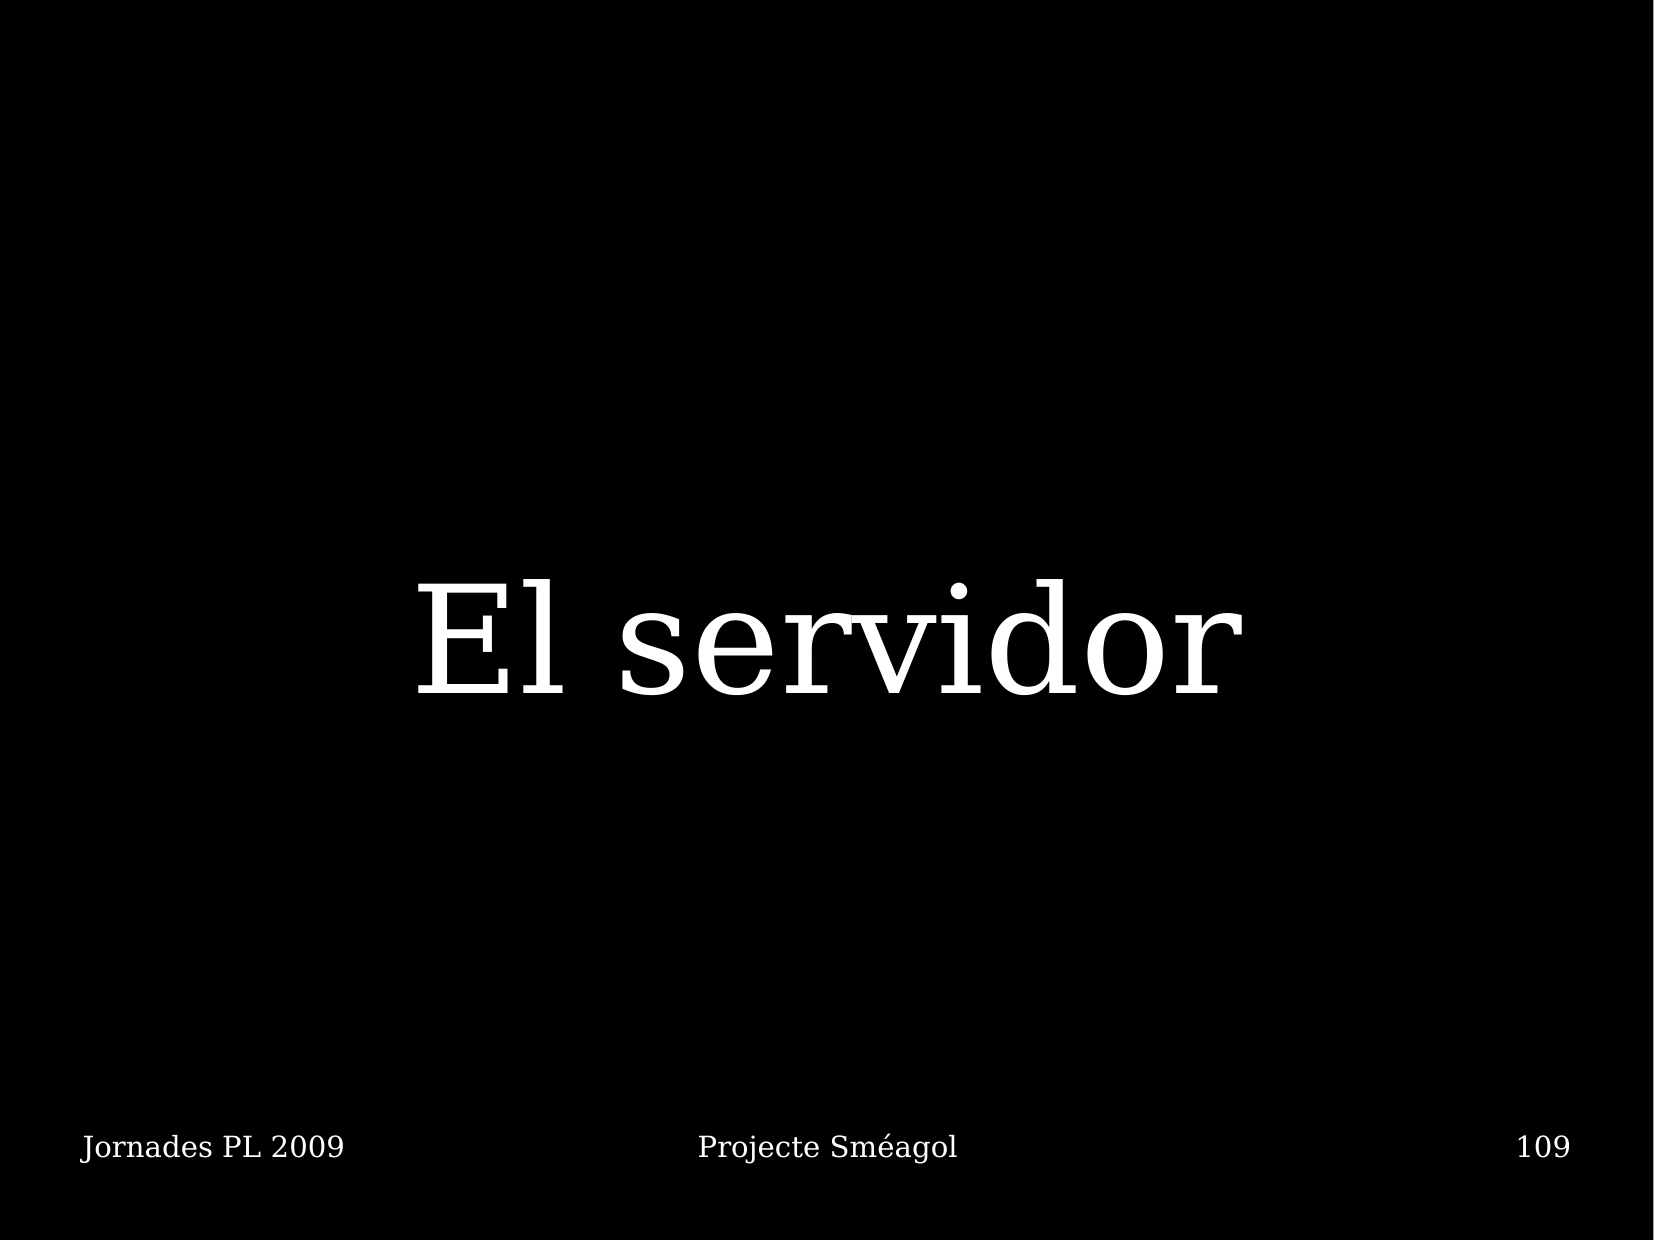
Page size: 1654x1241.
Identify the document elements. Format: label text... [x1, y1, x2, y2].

title El servidor [82, 116, 1571, 1124]
